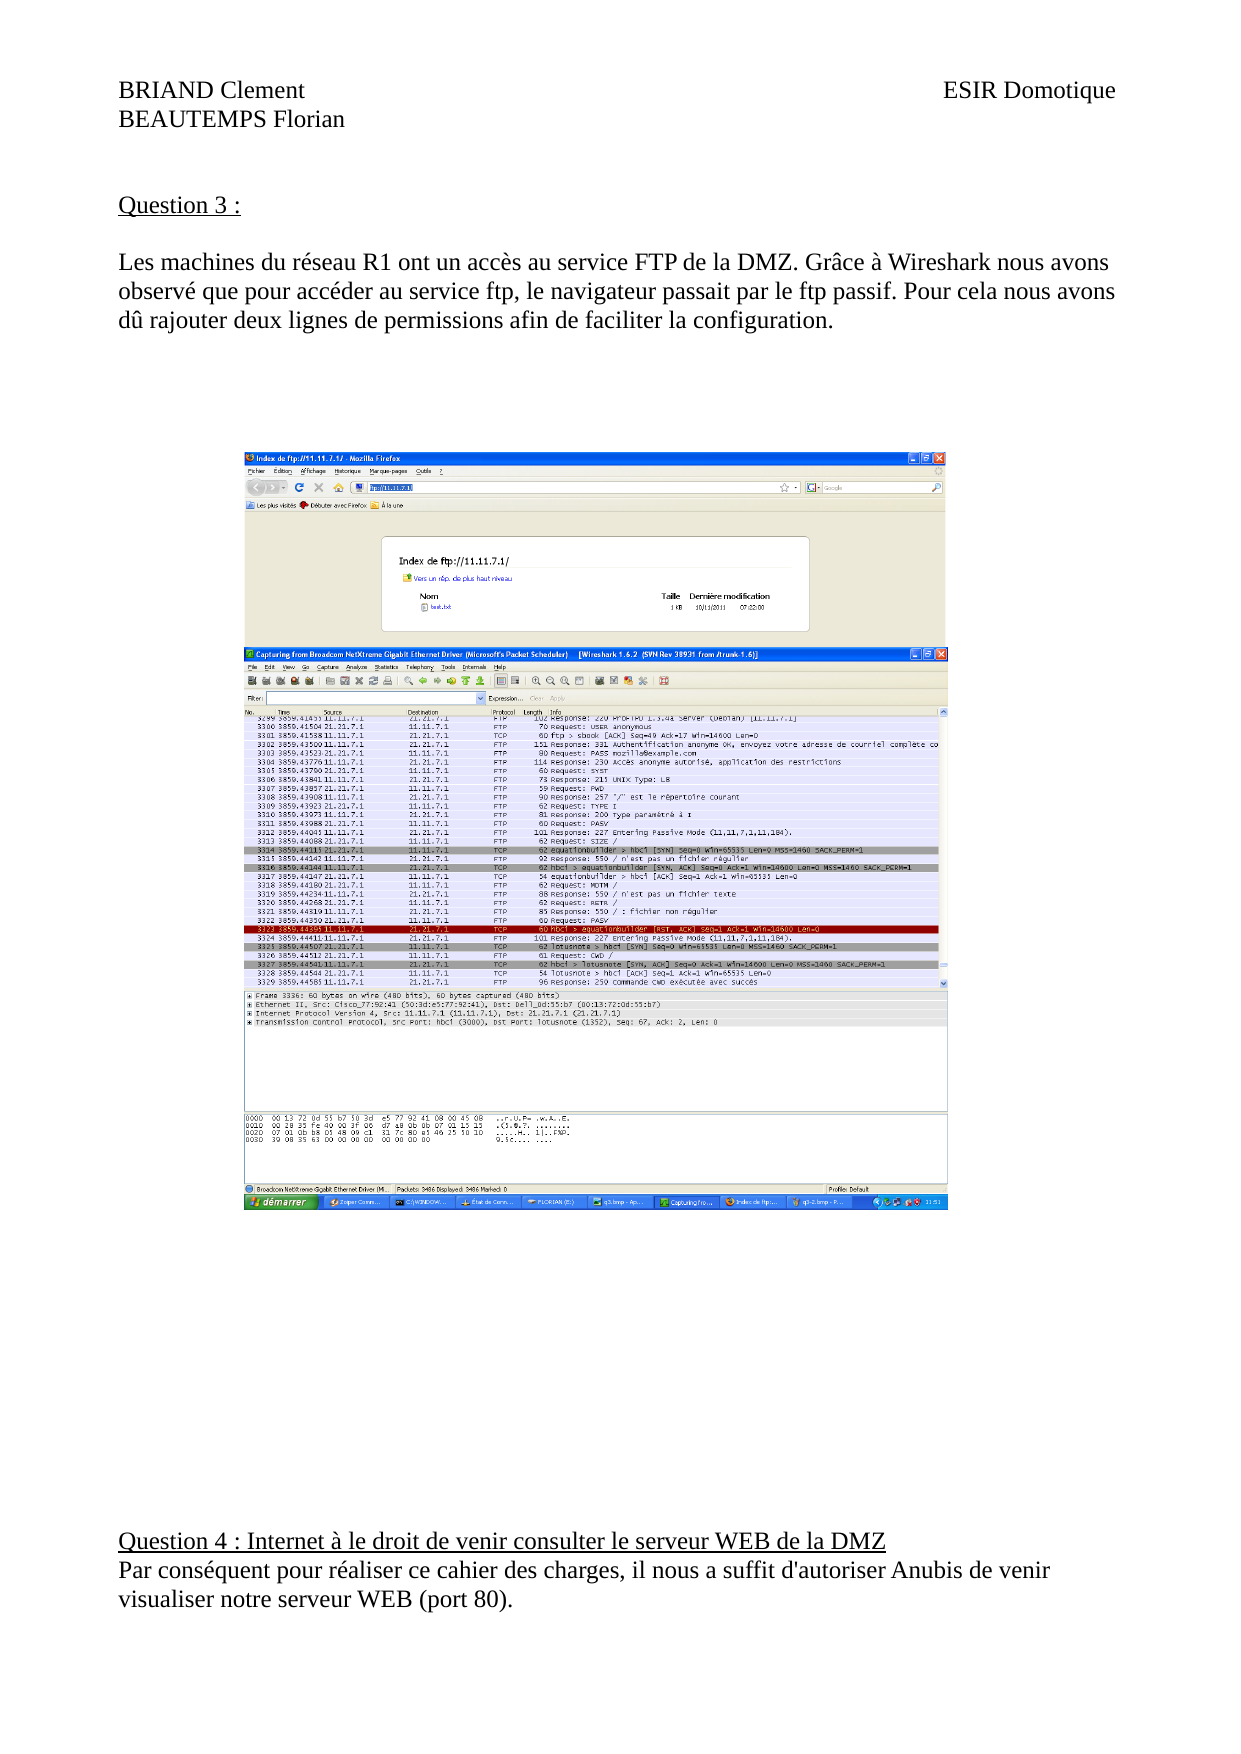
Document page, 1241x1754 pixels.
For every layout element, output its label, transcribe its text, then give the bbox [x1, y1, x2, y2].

picture [244, 647, 948, 1210]
text Les machines du réseau R1 ont un accès au service FTP de la DMZ. Grâce à Wireshark nous avons observé que pour accéder au service ftp, le navigateur passait par le ftp passif. Pour cela nous avons dû rajouter deux lignes de permissions afin de faciliter la configuration. [118, 247, 1122, 334]
text Par conséquent pour réaliser ce cahier des charges, il nous a suffit d'autoriser Anubis de venir visualiser notre serveur WEB (port 80). [118, 1555, 1122, 1612]
text Question 4 : Internet à le droit de venir consulter le serveur WEB de la DMZ [118, 1526, 1122, 1555]
text Question 3 : [118, 190, 1122, 219]
